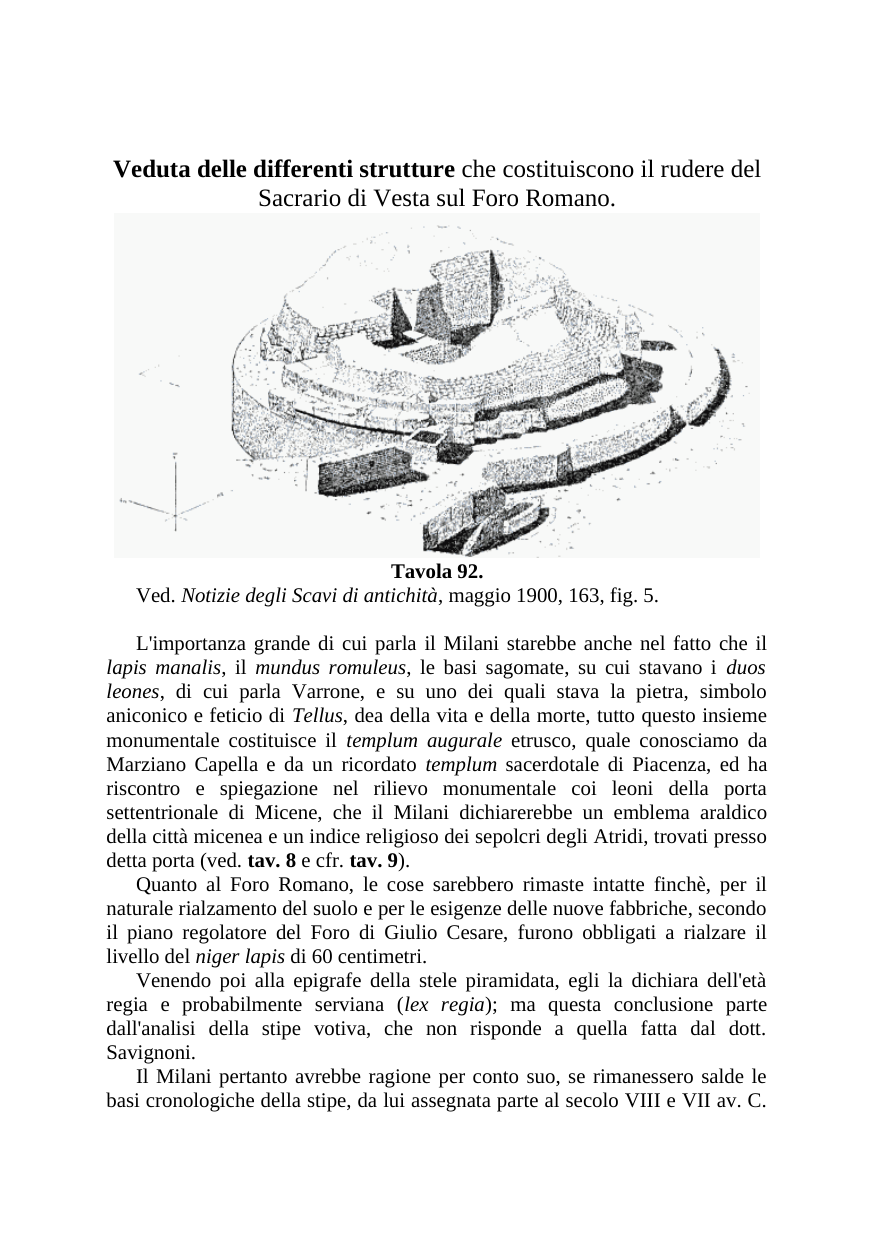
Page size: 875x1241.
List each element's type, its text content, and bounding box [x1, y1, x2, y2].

text Tavola 92. [106, 559, 768, 583]
text Il Milani pertanto avrebbe ragione per conto suo, se rimanessero salde le basi cronologiche della stipe, da lui assegnata parte al secolo VIII e VII av. C. [106, 1064, 768, 1112]
text Veduta delle differenti strutture che costituiscono il rudere del Sacrario di Vesta sul Foro Romano. [106, 154, 768, 212]
text Quanto al Foro Romano, le cose sarebbero rimaste intatte finchè, per il naturale rialzamento del suolo e per le esigenze delle nuove fabbriche, secondo il piano regolatore del Foro di Giulio Cesare, furono obbligati a rialzare il livello del niger lapis di 60 centimetri. [106, 872, 768, 968]
text Venendo poi alla epigrafe della stele piramidata, egli la dichiara dell'età regia e probabilmente serviana (lex regia); ma questa conclusione parte dall'analisi della stipe votiva, che non risponde a quella fatta dal dott. Savignoni. [106, 968, 768, 1064]
text L'importanza grande di cui parla il Milani starebbe anche nel fatto che il lapis manalis, il mundus romuleus, le basi sagomate, su cui stavano i duos leones, di cui parla Varrone, e su uno dei quali stava la pietra, simbolo aniconico e feticio di Tellus, dea della vita e della morte, tutto questo insieme monumentale costituisce il templum augurale etrusco, quale conosciamo da Marziano Capella e da un ricordato templum sacerdotale di Piacenza, ed ha riscontro e spiegazione nel rilievo monumentale coi leoni della porta settentrionale di Micene, che il Milani dichiarerebbe un emblema araldico della città micenea e un indice religioso dei sepolcri degli Atridi, trovati presso detta porta (ved. tav. 8 e cfr. tav. 9). [106, 631, 768, 872]
picture [114, 213, 760, 558]
text Ved. Notizie degli Scavi di antichità, maggio 1900, 163, fig. 5. [106, 583, 768, 607]
